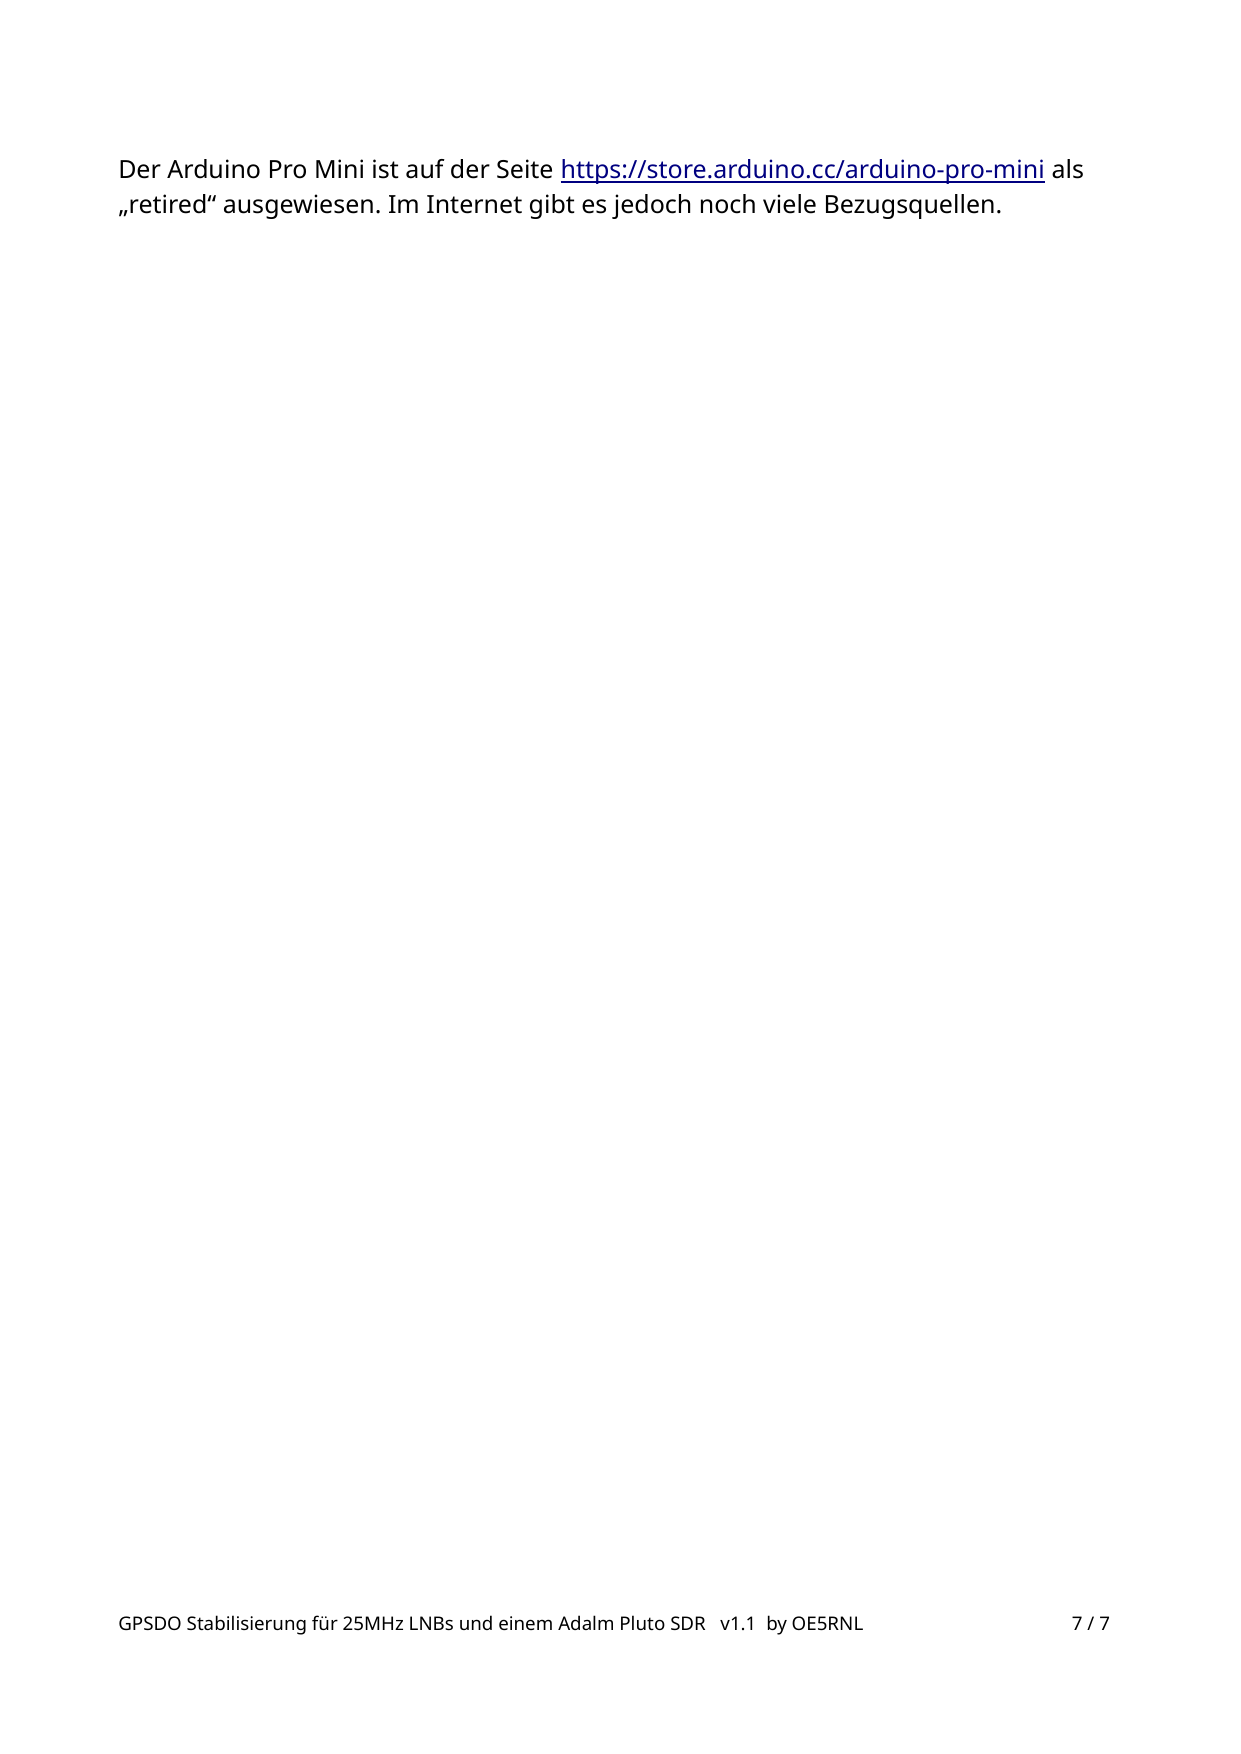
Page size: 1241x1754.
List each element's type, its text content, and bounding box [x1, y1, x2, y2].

text Der Arduino Pro Mini ist auf der Seite https://store.arduino.cc/arduino-pro-mini als „retired“ ausgewiesen. Im Internet gibt es jedoch noch viele Bezugsquellen. [118, 152, 1122, 220]
